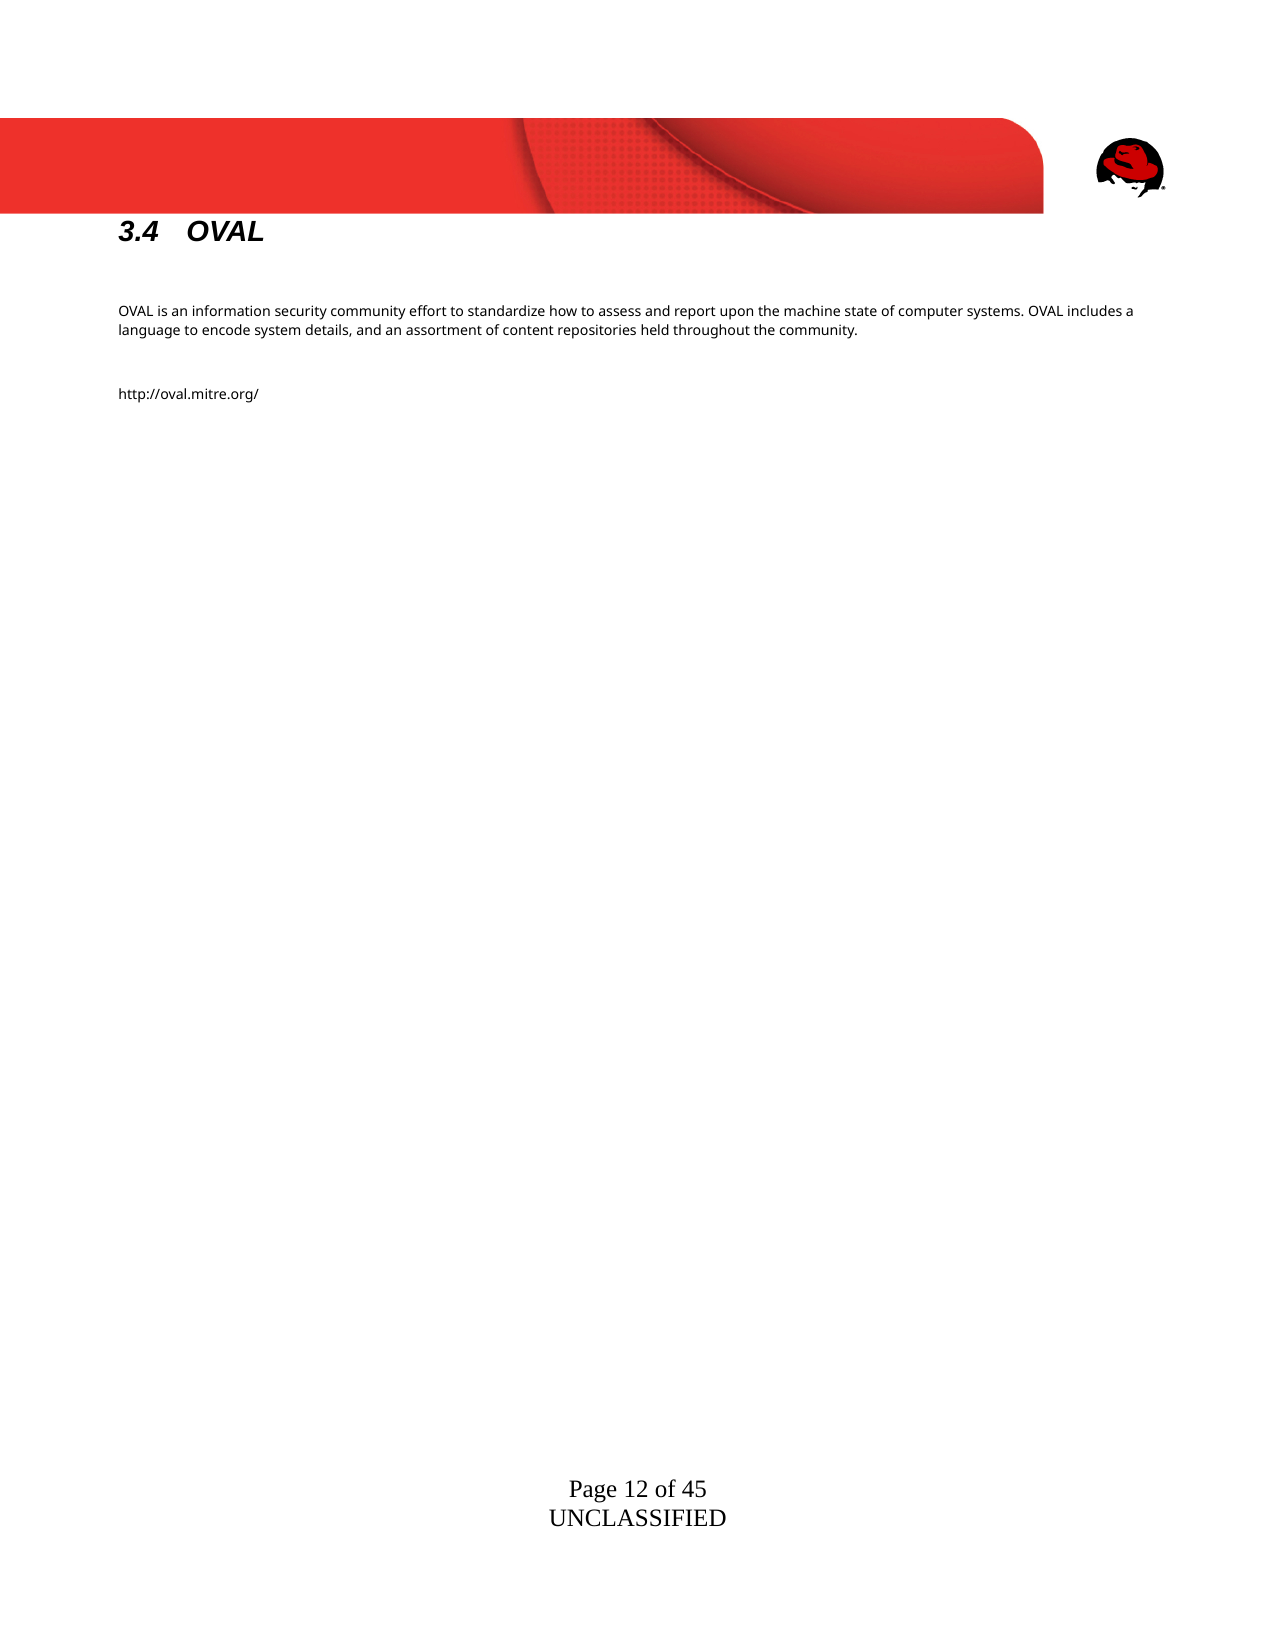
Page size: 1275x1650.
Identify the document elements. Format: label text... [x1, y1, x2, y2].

text OVAL is an information security community effort to standardize how to assess and report upon the machine state of computer systems. OVAL includes a language to encode system details, and an assortment of content repositories held throughout the community. [118, 301, 1157, 340]
picture [0, 118, 1170, 214]
text http://oval.mitre.org/ [118, 384, 1157, 403]
subtitle OVAL [118, 214, 1157, 247]
